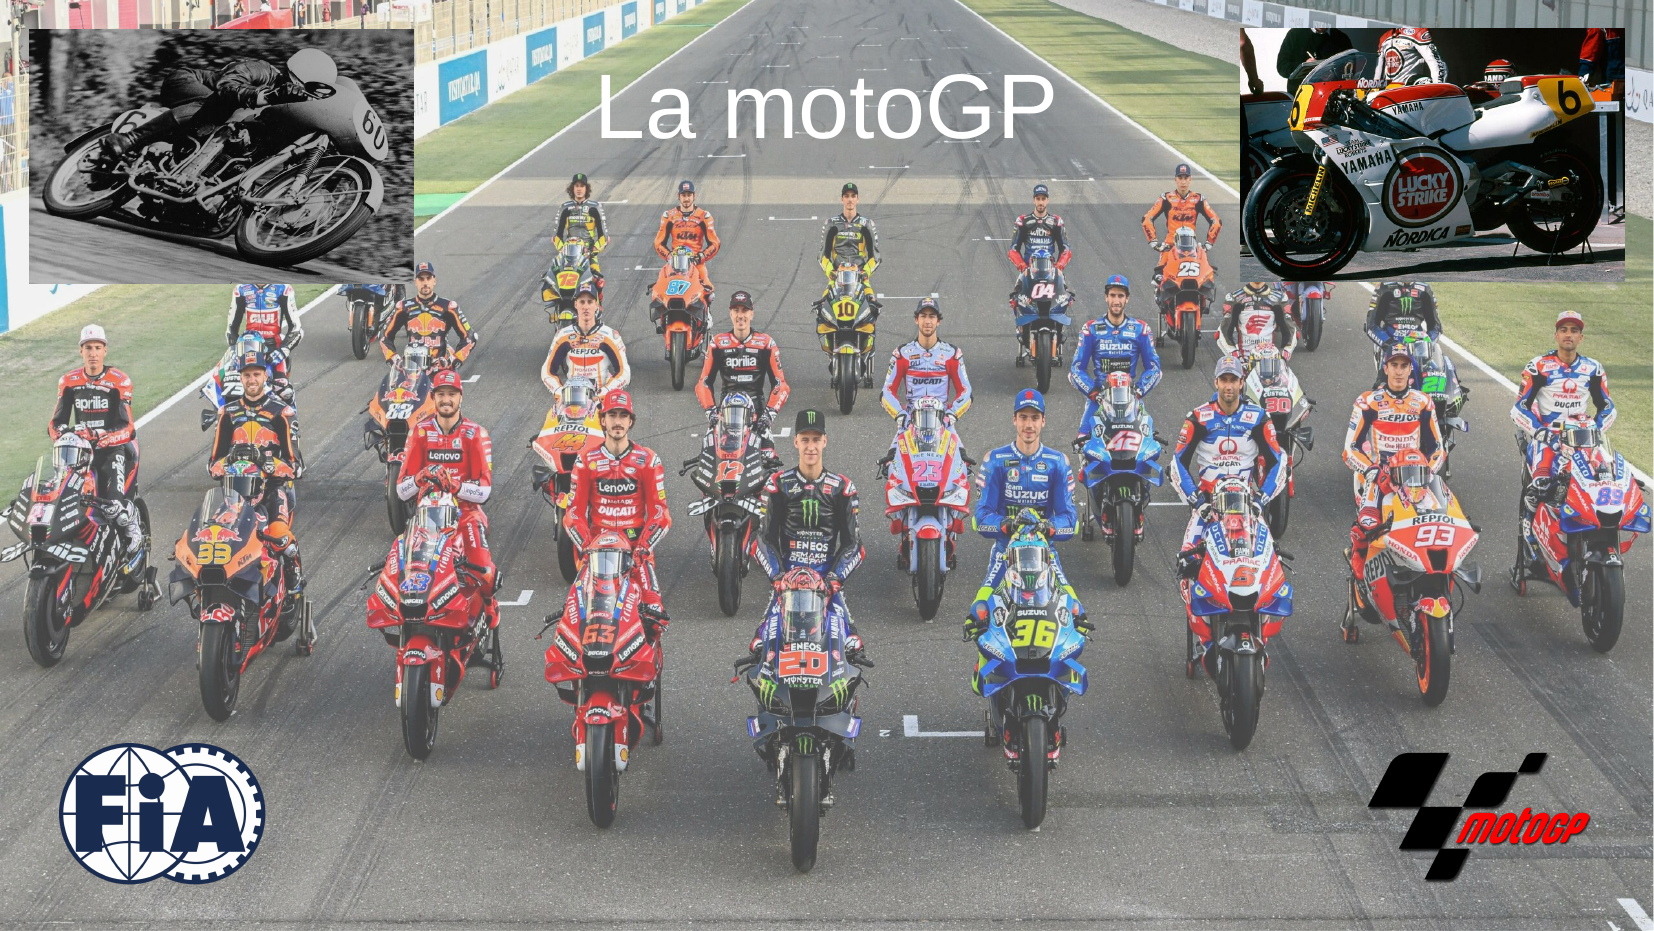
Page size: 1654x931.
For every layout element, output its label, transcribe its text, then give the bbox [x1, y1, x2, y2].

picture [0, 0, 1654, 931]
title La motoGP [472, 29, 1182, 185]
